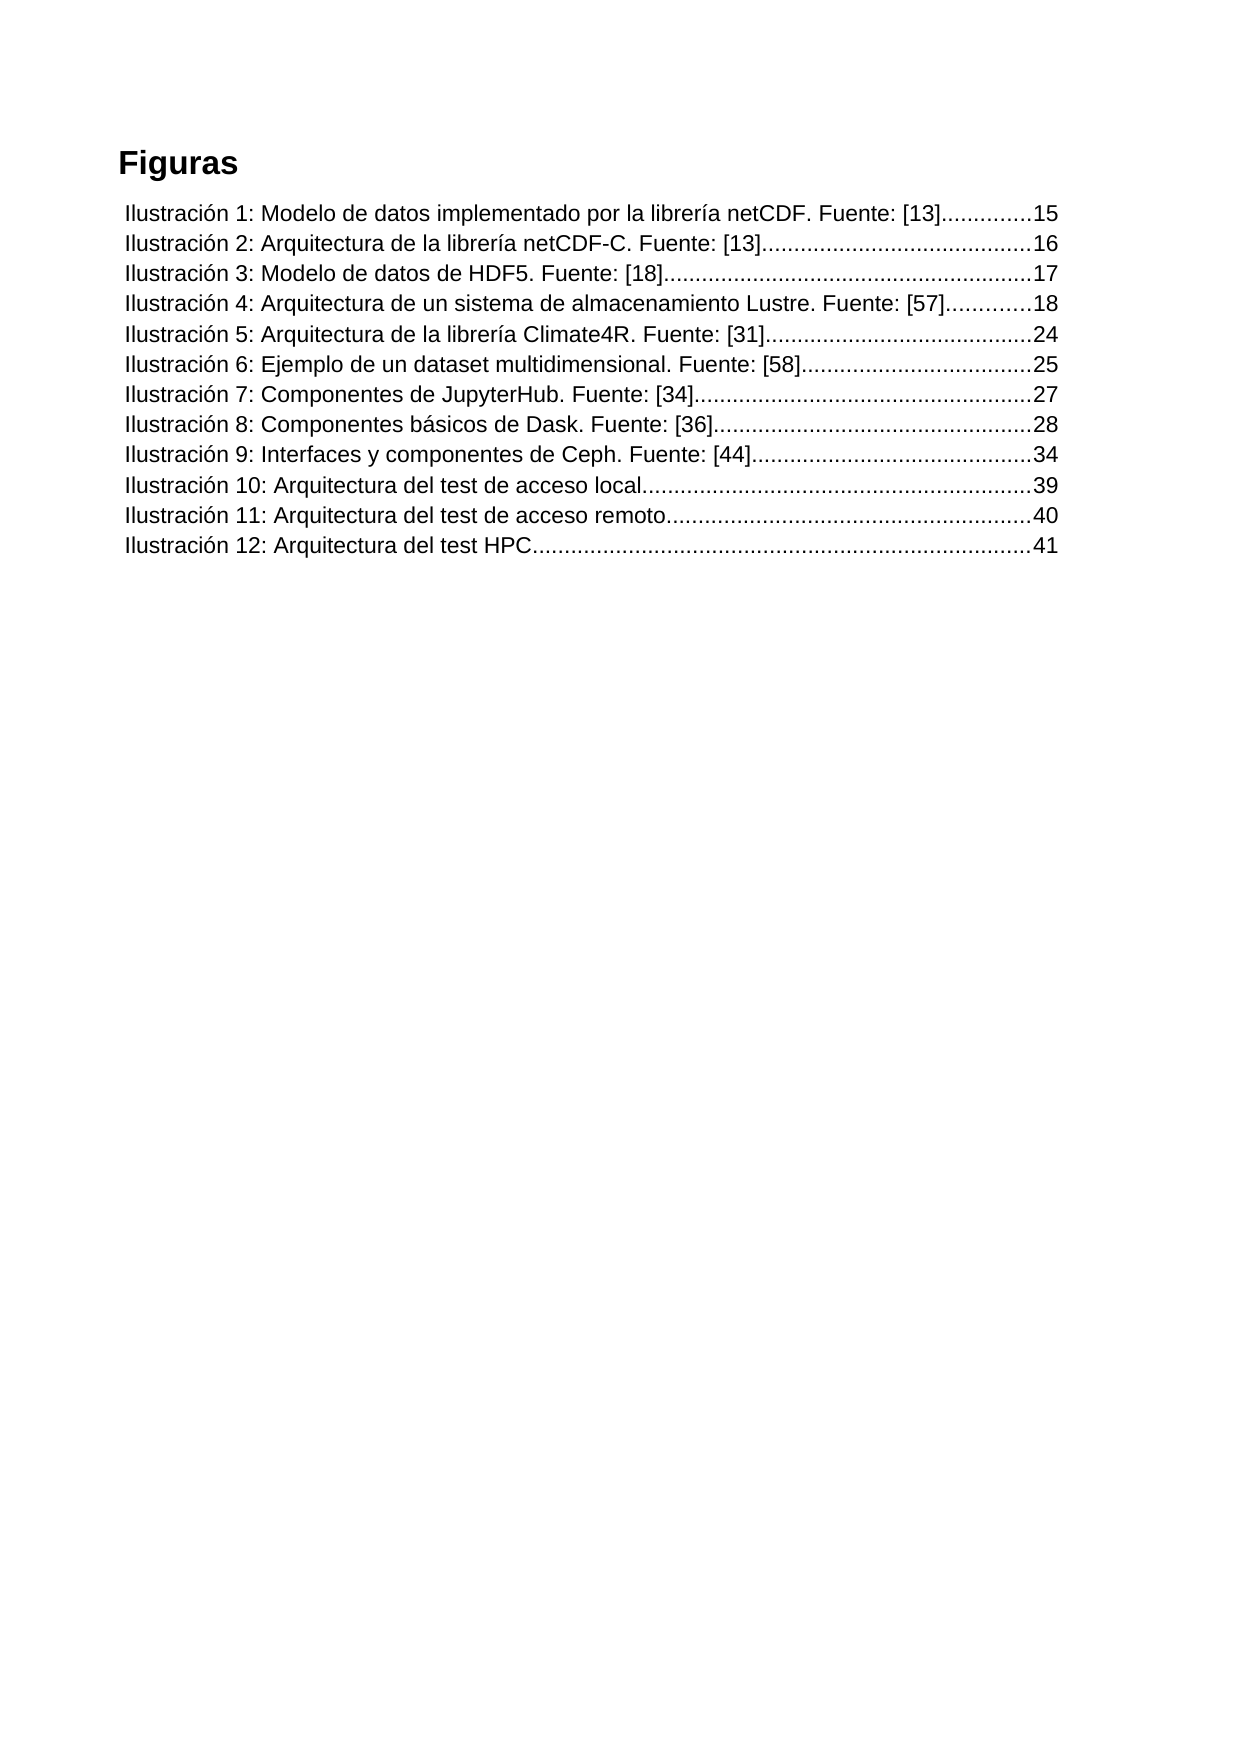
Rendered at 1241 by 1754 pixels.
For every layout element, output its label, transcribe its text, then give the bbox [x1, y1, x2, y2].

text Ilustración 7: Componentes de JupyterHub. Fuente: [34] 27 [118, 381, 1122, 407]
text Ilustración 3: Modelo de datos de HDF5. Fuente: [18] 17 [118, 260, 1122, 287]
text Ilustración 6: Ejemplo de un dataset multidimensional. Fuente: [58] 25 [118, 351, 1122, 377]
text Ilustración 10: Arquitectura del test de acceso local. 39 [118, 472, 1122, 498]
text Ilustración 12: Arquitectura del test HPC. 41 [118, 532, 1122, 558]
text Ilustración 9: Interfaces y componentes de Ceph. Fuente: [44] 34 [118, 441, 1122, 468]
text Ilustración 11: Arquitectura del test de acceso remoto. 40 [118, 502, 1122, 528]
text Ilustración 1: Modelo de datos implementado por la librería netCDF. Fuente: [13] 15 [118, 200, 1122, 226]
text Ilustración 8: Componentes básicos de Dask. Fuente: [36] 28 [118, 411, 1122, 438]
text Ilustración 4: Arquitectura de un sistema de almacenamiento Lustre. Fuente: [57] 18 [118, 290, 1122, 317]
text Ilustración 5: Arquitectura de la librería Climate4R. Fuente: [31] 24 [118, 321, 1122, 347]
text Ilustración 2: Arquitectura de la librería netCDF-C. Fuente: [13] 16 [118, 230, 1122, 256]
subtitle Figuras [118, 143, 1122, 182]
